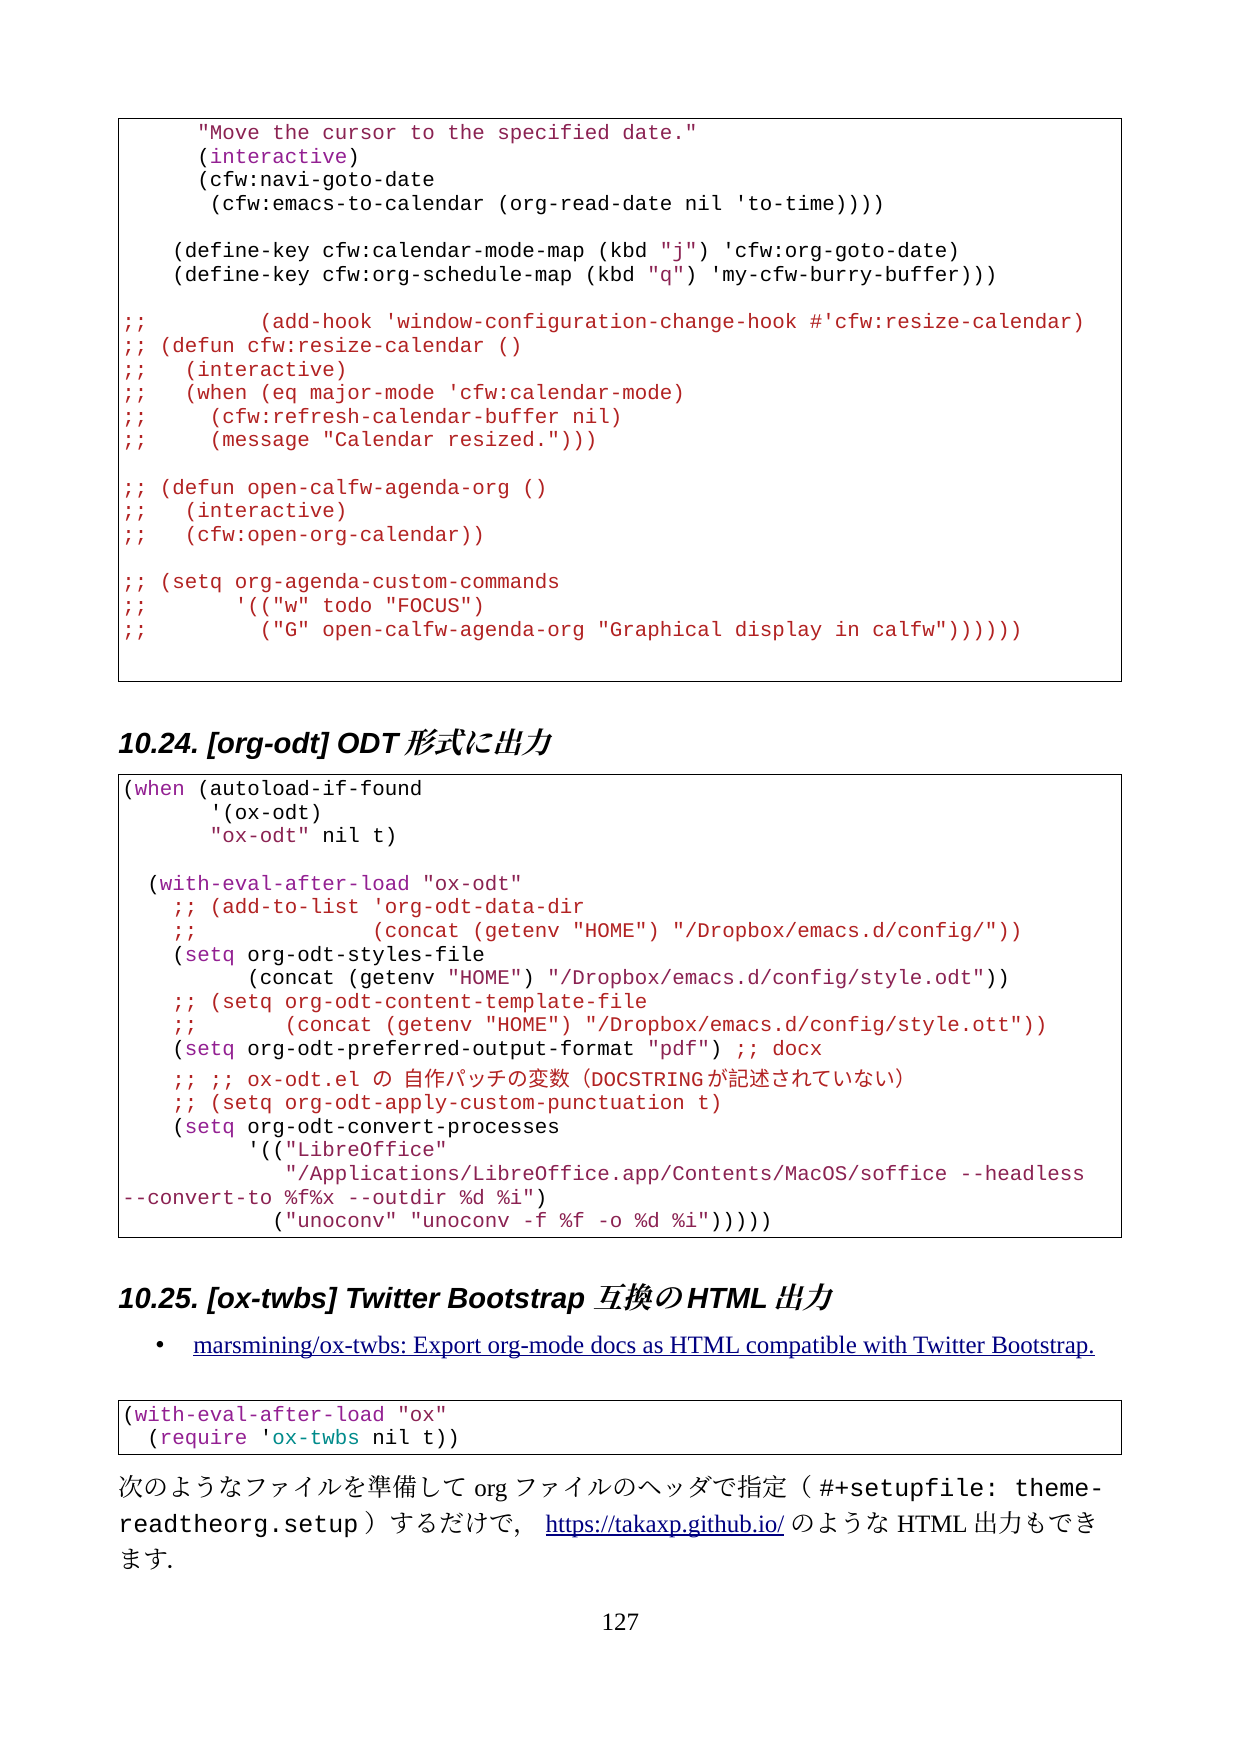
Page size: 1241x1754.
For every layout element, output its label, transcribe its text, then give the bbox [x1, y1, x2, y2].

subtitle [ox-twbs] Twitter Bootstrap 互換のHTML出力 [118, 1275, 1122, 1317]
text ;; (defun open-calfw-agenda-org () [119, 473, 1121, 496]
text ("unoconv" "unoconv -f %f -o %d %i"))))) [119, 1206, 1121, 1237]
subtitle [org-odt] ODT形式に出力 [118, 720, 1122, 762]
text ;; (defun cfw:resize-calendar () [119, 331, 1121, 354]
text ;; (concat (getenv "HOME") "/Dropbox/emacs.d/config/")) [119, 916, 1121, 939]
text (setq org-odt-styles-file [119, 939, 1121, 963]
text (cfw:navi-goto-date [119, 165, 1121, 189]
text 次のようなファイルを準備して org ファイルのヘッダで指定（ #+setupfile: theme-readtheorg.setup ）するだけで， https://takaxp.github.io/ のような HTML 出力もできます． [118, 1467, 1122, 1576]
text "/Applications/LibreOffice.app/Contents/MacOS/soffice --headless --convert-to %f%x --outdir %d %i") [119, 1159, 1121, 1206]
text ;; (cfw:open-org-calendar)) [119, 520, 1121, 544]
text '(ox-odt) [119, 798, 1121, 821]
text (define-key cfw:calendar-mode-map (kbd "j") 'cfw:org-goto-date) [119, 236, 1121, 260]
text (with-eval-after-load "ox-odt" [119, 869, 1121, 892]
text ;; (concat (getenv "HOME") "/Dropbox/emacs.d/config/style.ott")) [119, 1011, 1121, 1034]
text ;; (message "Calendar resized."))) [119, 426, 1121, 449]
text ;; (when (eq major-mode 'cfw:calendar-mode) [119, 378, 1121, 402]
text ;; (setq org-odt-apply-custom-punctuation t) [119, 1088, 1121, 1112]
text (cfw:emacs-to-calendar (org-read-date nil 'to-time)))) [119, 189, 1121, 213]
text ;; ;; ox-odt.el の 自作パッチの変数（DOCSTRINGが記述されていない） [119, 1058, 1121, 1088]
text ;; ("G" open-calfw-agenda-org "Graphical display in calfw")))))) [119, 615, 1121, 642]
text ;; (add-to-list 'org-odt-data-dir [119, 892, 1121, 916]
text "Move the cursor to the specified date." [119, 119, 1121, 142]
text (interactive) [119, 142, 1121, 165]
text (define-key cfw:org-schedule-map (kbd "q") 'my-cfw-burry-buffer))) [119, 260, 1121, 284]
text ;; (cfw:refresh-calendar-buffer nil) [119, 402, 1121, 426]
text ;; (interactive) [119, 496, 1121, 520]
text (require 'ox-twbs nil t)) [119, 1423, 1121, 1454]
text ;; (add-hook 'window-configuration-change-hook #'cfw:resize-calendar) [119, 307, 1121, 331]
text (when (autoload-if-found [119, 775, 1121, 798]
text (setq org-odt-convert-processes [119, 1112, 1121, 1136]
text (with-eval-after-load "ox" [119, 1401, 1121, 1423]
text ;; '(("w" todo "FOCUS") [119, 591, 1121, 615]
text (setq org-odt-preferred-output-format "pdf") ;; docx [119, 1034, 1121, 1058]
text (concat (getenv "HOME") "/Dropbox/emacs.d/config/style.odt")) [119, 963, 1121, 987]
text ;; (setq org-agenda-custom-commands [119, 567, 1121, 591]
text "ox-odt" nil t) [119, 821, 1121, 845]
text ;; (setq org-odt-content-template-file [119, 987, 1121, 1011]
list marsmining/ox-twbs: Export org-mode docs as HTML compatible with Twitter Bootstrap. [156, 1330, 1122, 1387]
text ;; (interactive) [119, 354, 1121, 378]
text '(("LibreOffice" [119, 1136, 1121, 1159]
